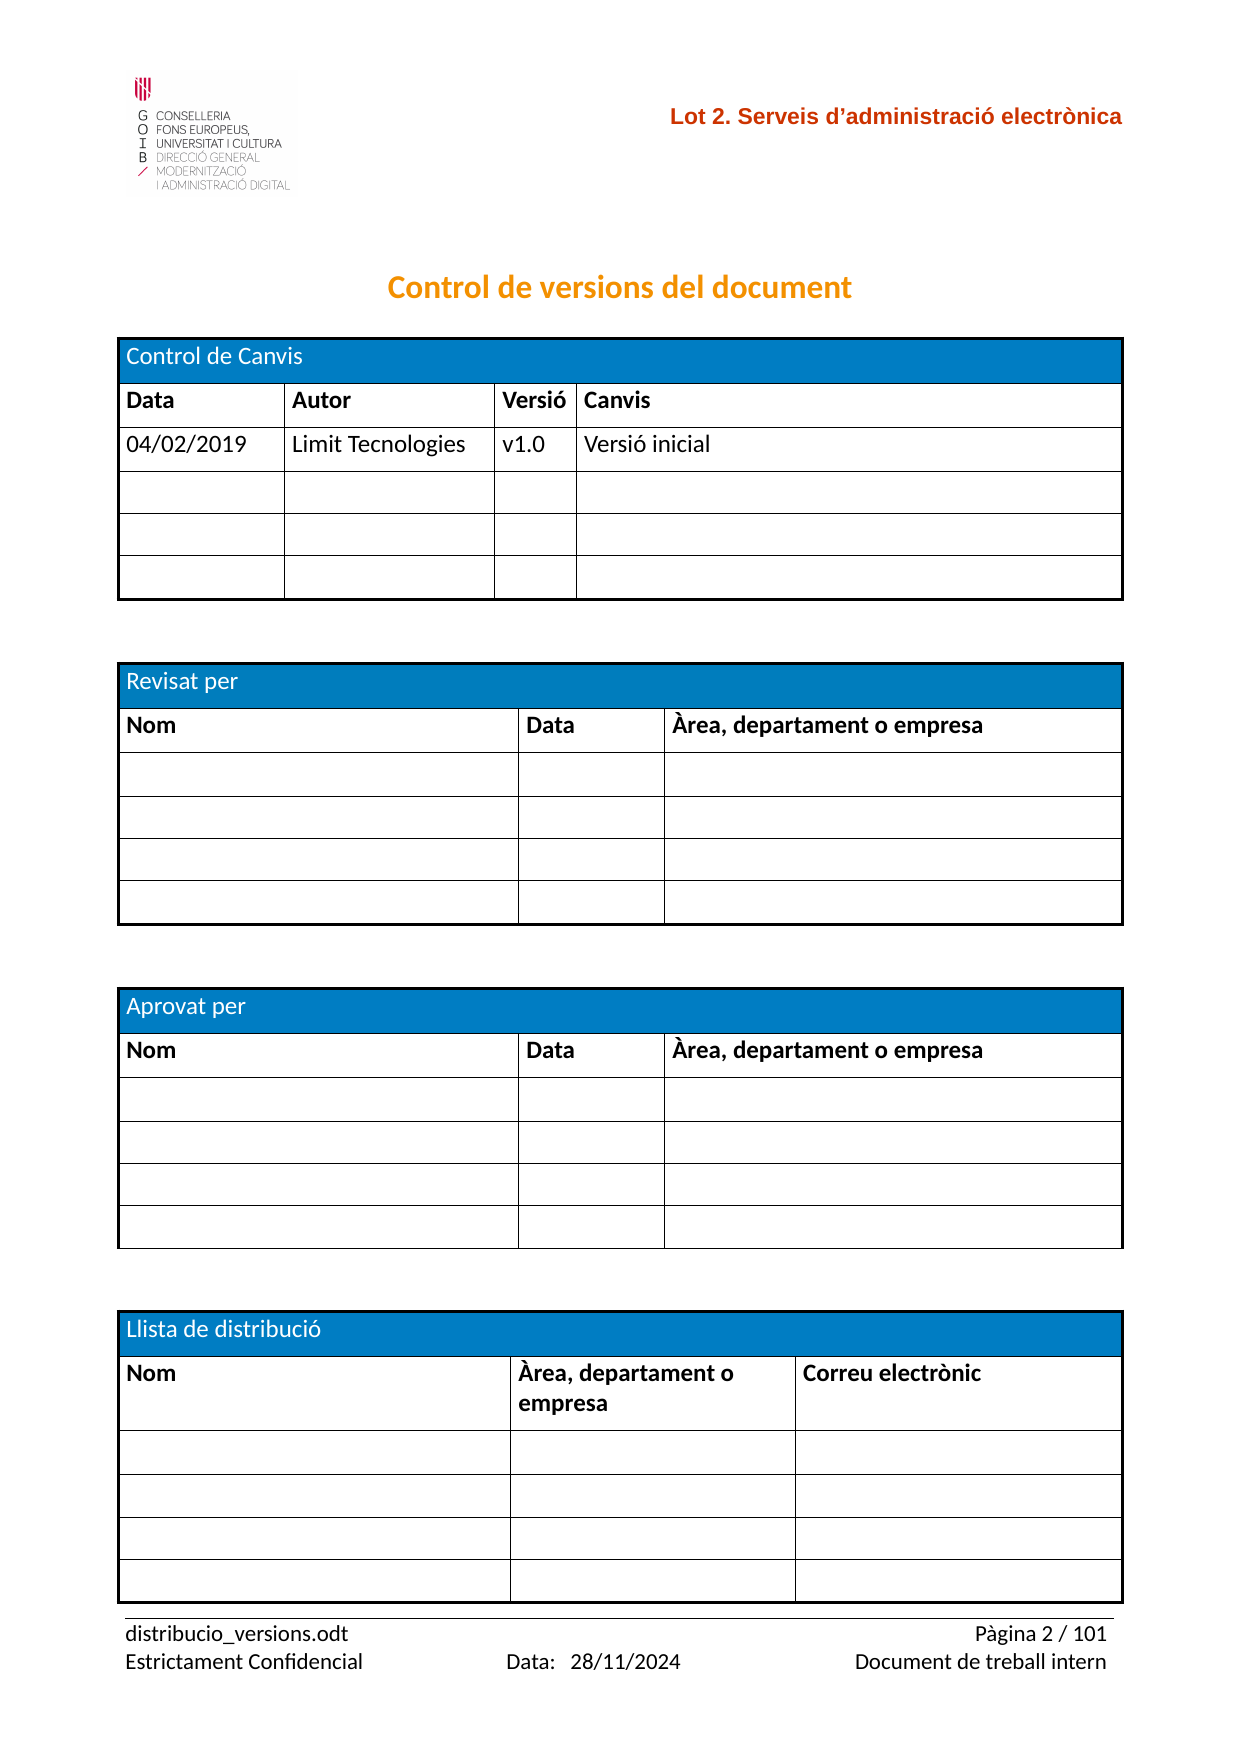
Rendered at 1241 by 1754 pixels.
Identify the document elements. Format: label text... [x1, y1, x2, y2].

table_cell [120, 472, 284, 513]
subtitle Control de versions del document [118, 266, 1122, 307]
picture [126, 70, 299, 197]
table_cell [665, 753, 1121, 796]
table_cell [285, 514, 494, 555]
table_cell [519, 1122, 664, 1163]
table_cell [120, 1122, 518, 1163]
table_cell Versió [495, 384, 576, 427]
table_cell [285, 472, 494, 513]
table_cell 04/02/2019 [120, 428, 284, 471]
table_cell [519, 797, 664, 838]
table_cell Autor [285, 384, 494, 427]
table_cell Data [519, 1034, 664, 1077]
table_cell [577, 514, 1121, 555]
table_cell [519, 753, 664, 796]
table_cell [665, 881, 1121, 922]
table_cell Nom [120, 1034, 518, 1077]
table_cell [519, 1078, 664, 1121]
table_cell Limit Tecnologies [285, 428, 494, 471]
table_cell [511, 1560, 795, 1601]
table_cell Data [120, 384, 284, 427]
table_cell [120, 753, 518, 796]
table_cell [120, 556, 284, 597]
table_cell Correu electrònic [796, 1357, 1121, 1430]
table_cell [665, 1206, 1121, 1247]
table_cell [577, 472, 1121, 513]
table_cell Nom [120, 709, 518, 752]
table_cell [577, 556, 1121, 597]
table_cell [120, 1431, 510, 1474]
table_header Llista de distribució [120, 1313, 1121, 1356]
table_cell Data [519, 709, 664, 752]
table_cell [665, 1078, 1121, 1121]
table_cell [665, 797, 1121, 838]
table_cell [519, 1164, 664, 1205]
table_cell [495, 514, 576, 555]
table_cell [511, 1431, 795, 1474]
table_cell [120, 1518, 510, 1559]
table_cell Àrea, departament o empresa [665, 1034, 1121, 1077]
table_cell [120, 1164, 518, 1205]
table_cell [665, 1122, 1121, 1163]
table_cell [120, 839, 518, 880]
table_cell Àrea, departament o empresa [511, 1357, 795, 1430]
table_cell [511, 1475, 795, 1517]
table_cell Nom [120, 1357, 510, 1430]
table_cell [120, 1206, 518, 1247]
table_cell [120, 514, 284, 555]
table_cell Àrea, departament o empresa [665, 709, 1121, 752]
table_cell [120, 797, 518, 838]
table_cell [495, 556, 576, 597]
table_cell [796, 1431, 1121, 1474]
table_cell [285, 556, 494, 597]
table_cell [495, 472, 576, 513]
table_cell Canvis [577, 384, 1121, 427]
table_cell [519, 881, 664, 922]
table_cell [796, 1518, 1121, 1559]
table_cell [120, 1560, 510, 1601]
table_cell [120, 881, 518, 922]
table_cell [665, 1164, 1121, 1205]
table_cell [665, 839, 1121, 880]
table_cell [120, 1475, 510, 1517]
table_cell [120, 1078, 518, 1121]
table_header Control de Canvis [120, 340, 1121, 383]
table_cell [519, 839, 664, 880]
table_cell [519, 1206, 664, 1247]
table_cell [796, 1475, 1121, 1517]
table_cell Versió inicial [577, 428, 1121, 471]
table_cell v1.0 [495, 428, 576, 471]
table_cell [796, 1560, 1121, 1601]
table_header Aprovat per [120, 990, 1121, 1033]
table_cell [511, 1518, 795, 1559]
table_header Revisat per [120, 665, 1121, 708]
